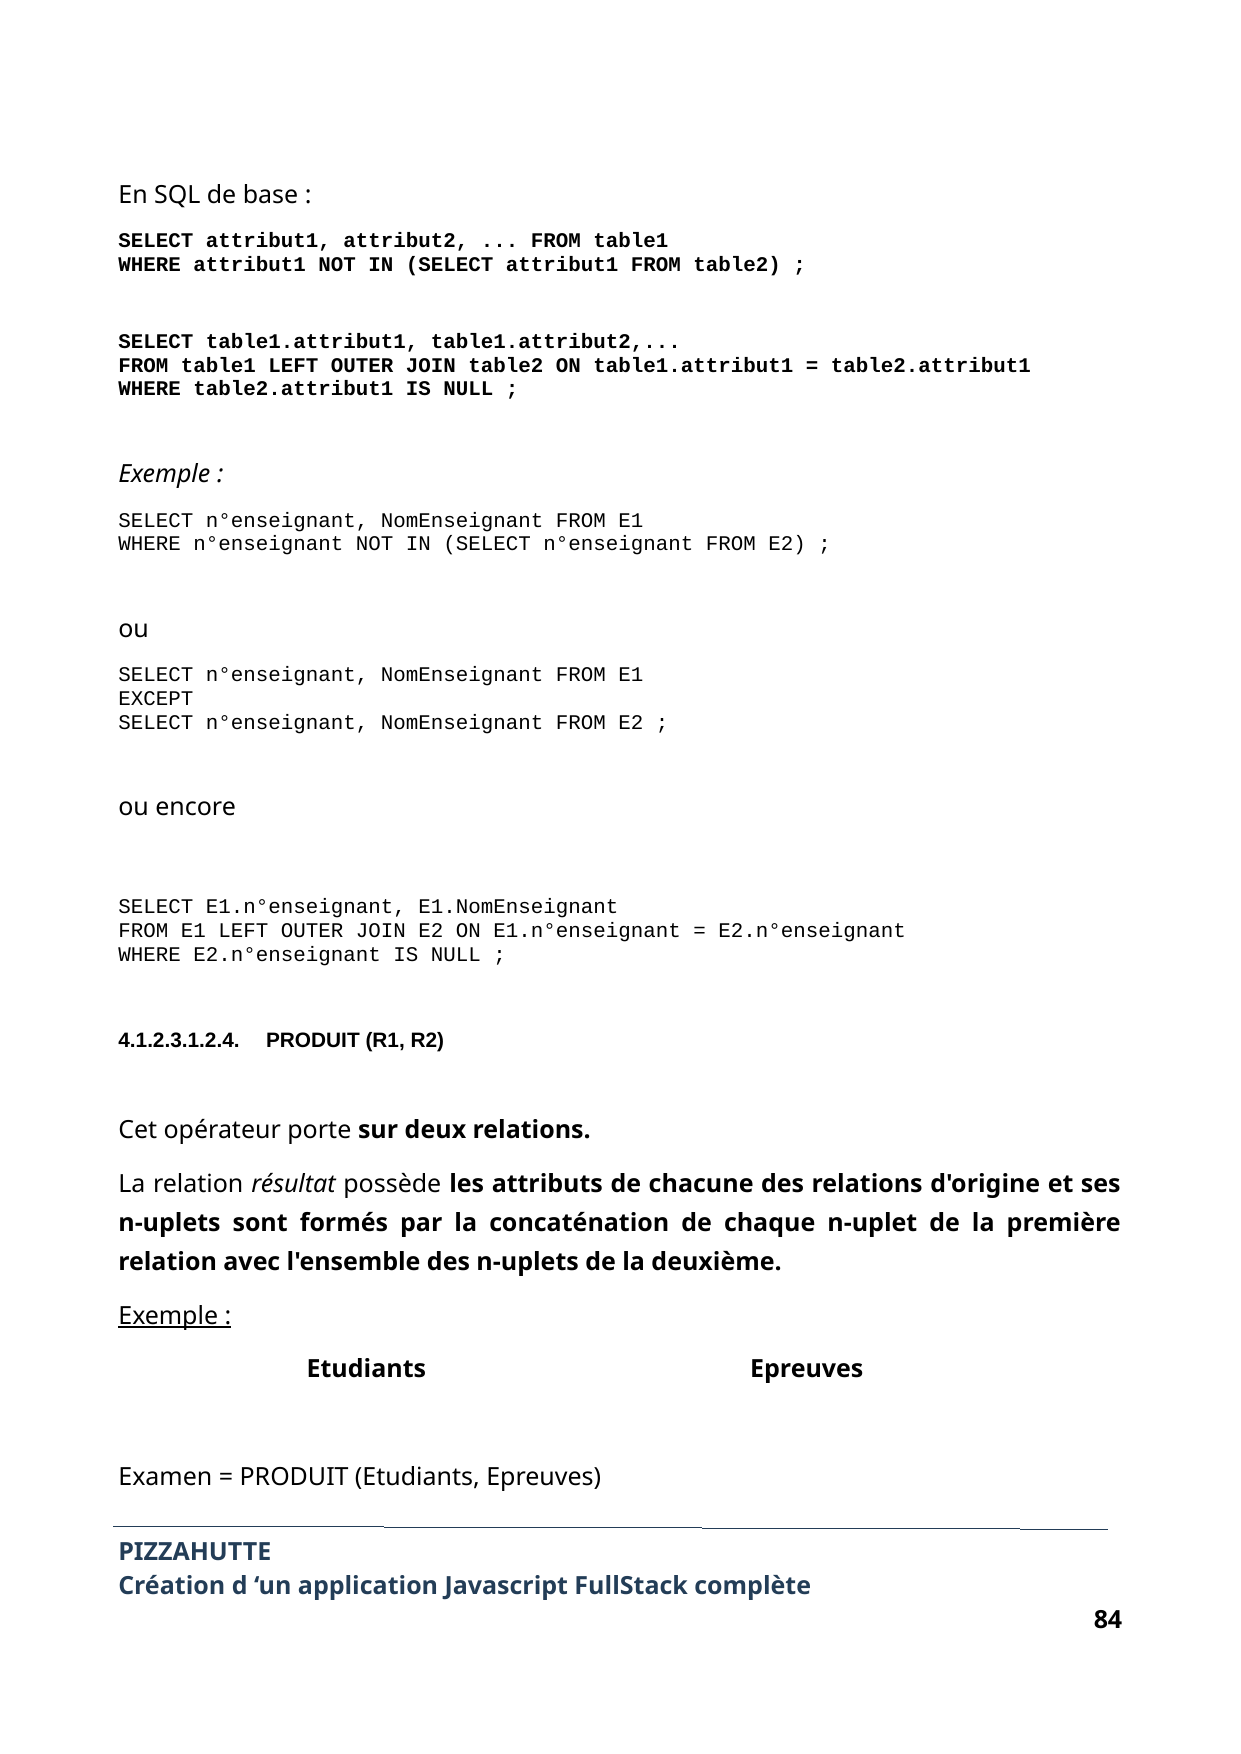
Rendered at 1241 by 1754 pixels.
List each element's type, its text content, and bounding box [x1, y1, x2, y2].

text EXCEPT [118, 688, 1122, 712]
text SELECT n°enseignant, NomEnseignant FROM E1 [118, 664, 1122, 688]
text Examen = PRODUIT (Etudiants, Epreuves) [118, 1458, 1122, 1493]
text FROM table1 LEFT OUTER JOIN table2 ON table1.attribut1 = table2.attribut1 [118, 355, 1122, 378]
text FROM E1 LEFT OUTER JOIN E2 ON E1.n°enseignant = E2.n°enseignant [118, 920, 1122, 944]
text Etudiants Epreuves [118, 1351, 1122, 1385]
text SELECT table1.attribut1, table1.attribut2,... [118, 331, 1122, 355]
text SELECT E1.n°enseignant, E1.NomEnseignant [118, 897, 1122, 920]
text ou encore [118, 789, 1122, 823]
text SELECT attribut1, attribut2, ... FROM table1 [118, 230, 1122, 254]
subtitle PRODUIT (R1, R2) [118, 1027, 1122, 1051]
text WHERE n°enseignant NOT IN (SELECT n°enseignant FROM E2) ; [118, 533, 1122, 557]
text SELECT n°enseignant, NomEnseignant FROM E1 [118, 509, 1122, 533]
text WHERE attribut1 NOT IN (SELECT attribut1 FROM table2) ; [118, 254, 1122, 277]
text La relation résultat possède les attributs de chacune des relations d'origine et ses n-uplets sont formés par la concaténation de chaque n-uplet de la première relation avec l'ensemble des n-uplets de la deuxième. [118, 1165, 1122, 1278]
text En SQL de base : [118, 176, 1122, 210]
text Exemple : [118, 456, 1122, 490]
text WHERE table2.attribut1 IS NULL ; [118, 378, 1122, 402]
text Cet opérateur porte sur deux relations. [118, 1111, 1122, 1146]
text Exemple : [118, 1297, 1122, 1331]
text WHERE E2.n°enseignant IS NULL ; [118, 944, 1122, 967]
text ou [118, 611, 1122, 645]
text SELECT n°enseignant, NomEnseignant FROM E2 ; [118, 712, 1122, 735]
